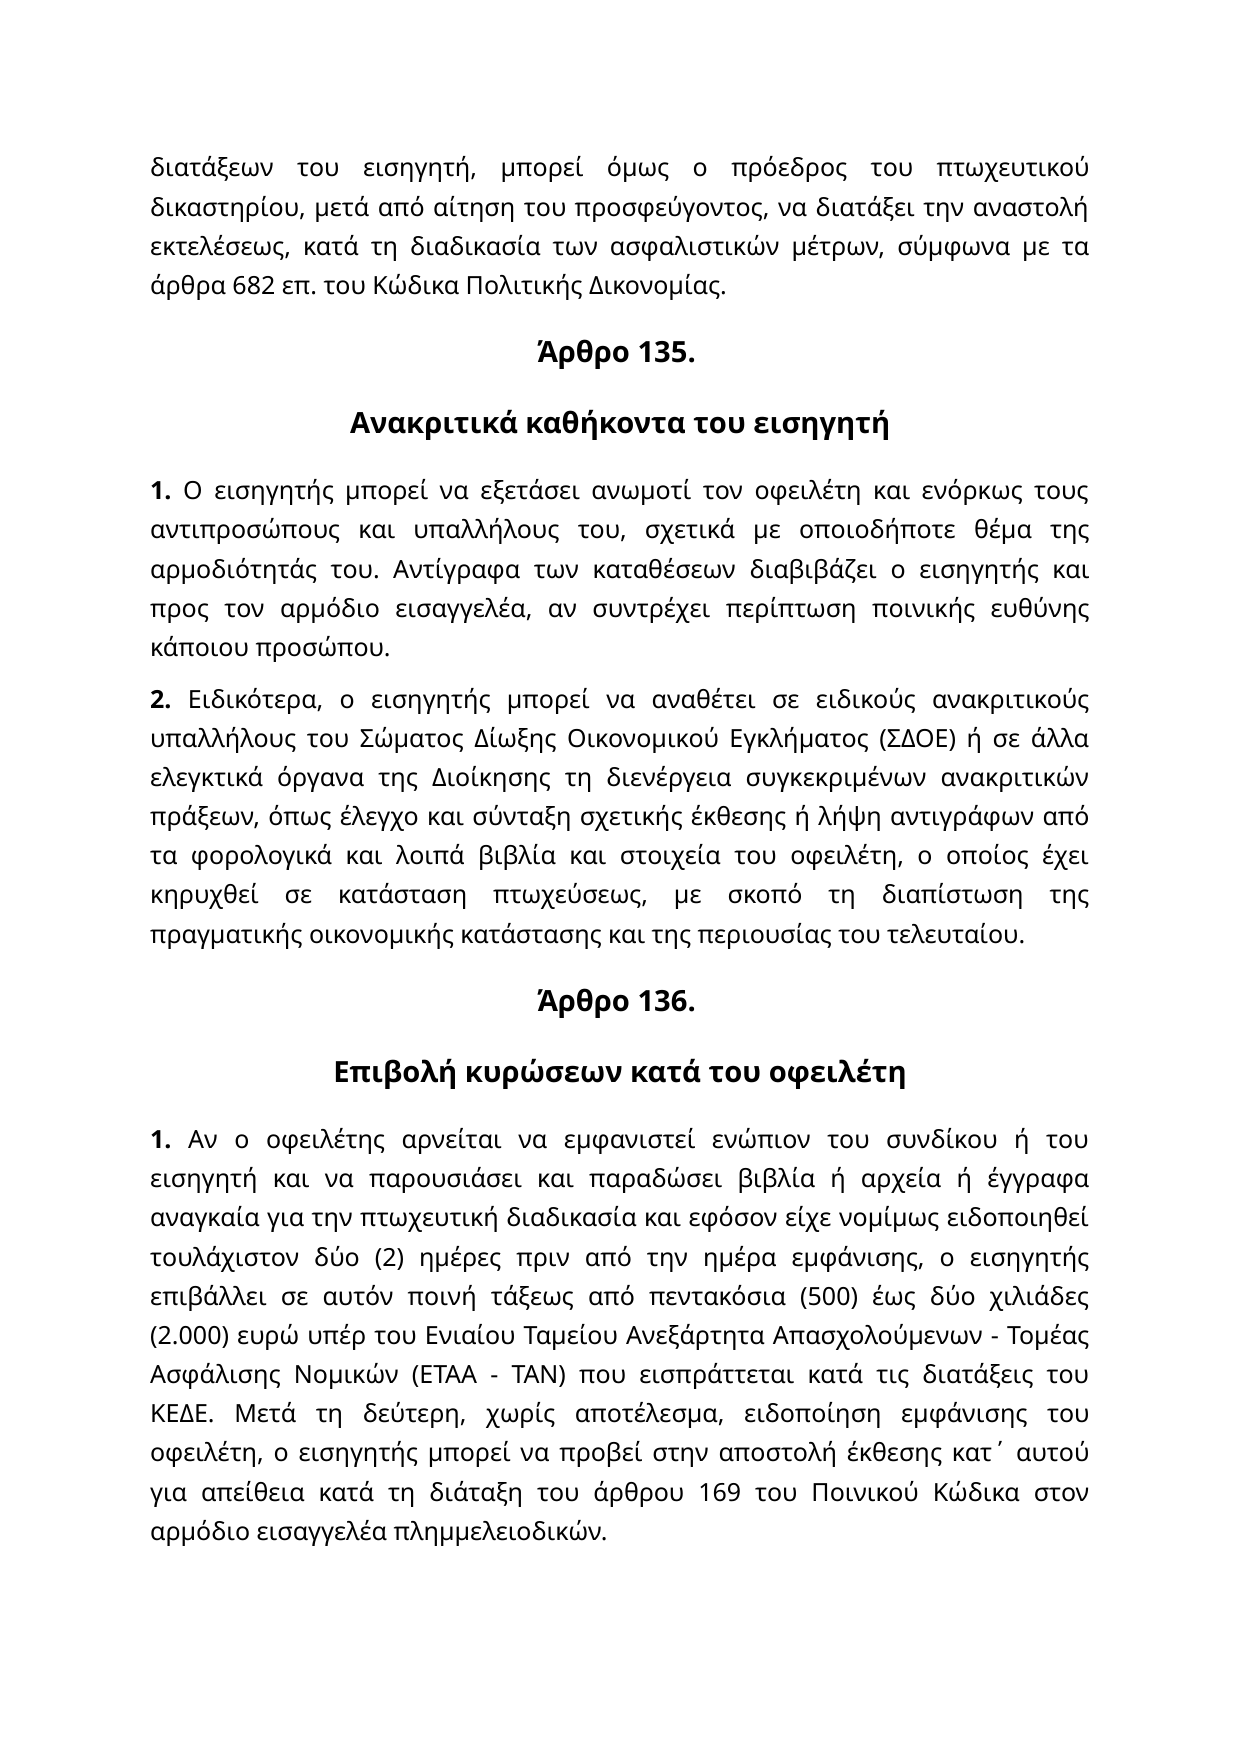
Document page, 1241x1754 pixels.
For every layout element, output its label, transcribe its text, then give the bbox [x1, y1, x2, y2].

text διατάξεων του εισηγητή, μπορεί όμως ο πρόεδρος του πτωχευτικού δικαστηρίου, μετά από αίτηση του προσφεύγοντος, να διατάξει την αναστολή εκτελέσεως, κατά τη διαδικασία των ασφαλιστικών μέτρων, σύμφωνα με τα άρθρα 682 επ. του Κώδικα Πολιτικής Δικονομίας. [150, 150, 1090, 302]
subtitle Άρθρο 135. [150, 332, 1090, 371]
subtitle Άρθρο 136. [150, 980, 1090, 1020]
subtitle Ανακριτικά καθήκοντα του εισηγητή [150, 402, 1090, 442]
text 1. Ο εισηγητής μπορεί να εξετάσει ανωμοτί τον οφειλέτη και ενόρκως τους αντιπροσώπους και υπαλλήλους του, σχετικά με οποιοδήποτε θέμα της αρμοδιότητάς του. Αντίγραφα των καταθέσεων διαβιβάζει ο εισηγητής και προς τον αρμόδιο εισαγγελέα, αν συντρέχει περίπτωση ποινικής ευθύνης κάποιου προσώπου. [150, 473, 1090, 664]
subtitle Επιβολή κυρώσεων κατά του οφειλέτη [150, 1051, 1090, 1091]
text 1. Αν ο οφειλέτης αρνείται να εμφανιστεί ενώπιον του συνδίκου ή του εισηγητή και να παρουσιάσει και παραδώσει βιβλία ή αρχεία ή έγγραφα αναγκαία για την πτωχευτική διαδικασία και εφόσον είχε νομίμως ειδοποιηθεί τουλάχιστον δύο (2) ημέρες πριν από την ημέρα εμφάνισης, ο εισηγητής επιβάλλει σε αυτόν ποινή τάξεως από πεντακόσια (500) έως δύο χιλιάδες (2.000) ευρώ υπέρ του Ενιαίου Ταμείου Ανεξάρτητα Απασχολούμενων - Τομέας Ασφάλισης Νομικών (ΕΤΑΑ - ΤΑΝ) που εισπράττεται κατά τις διατάξεις του ΚΕΔΕ. Μετά τη δεύτερη, χωρίς αποτέλεσμα, ειδοποίηση εμφάνισης του οφειλέτη, ο εισηγητής μπορεί να προβεί στην αποστολή έκθεσης κατ΄ αυτού για απείθεια κατά τη διάταξη του άρθρου 169 του Ποινικού Κώδικα στον αρμόδιο εισαγγελέα πλημμελειοδικών. [150, 1122, 1090, 1547]
text 2. Ειδικότερα, ο εισηγητής μπορεί να αναθέτει σε ειδικούς ανακριτικούς υπαλλήλους του Σώματος Δίωξης Οικονομικού Εγκλήματος (ΣΔΟΕ) ή σε άλλα ελεγκτικά όργανα της Διοίκησης τη διενέργεια συγκεκριμένων ανακριτικών πράξεων, όπως έλεγχο και σύνταξη σχετικής έκθεσης ή λήψη αντιγράφων από τα φορολογικά και λοιπά βιβλία και στοιχεία του οφειλέτη, ο οποίος έχει κηρυχθεί σε κατάσταση πτωχεύσεως, με σκοπό τη διαπίστωση της πραγματικής οικονομικής κατάστασης και της περιουσίας του τελευταίου. [150, 681, 1090, 950]
